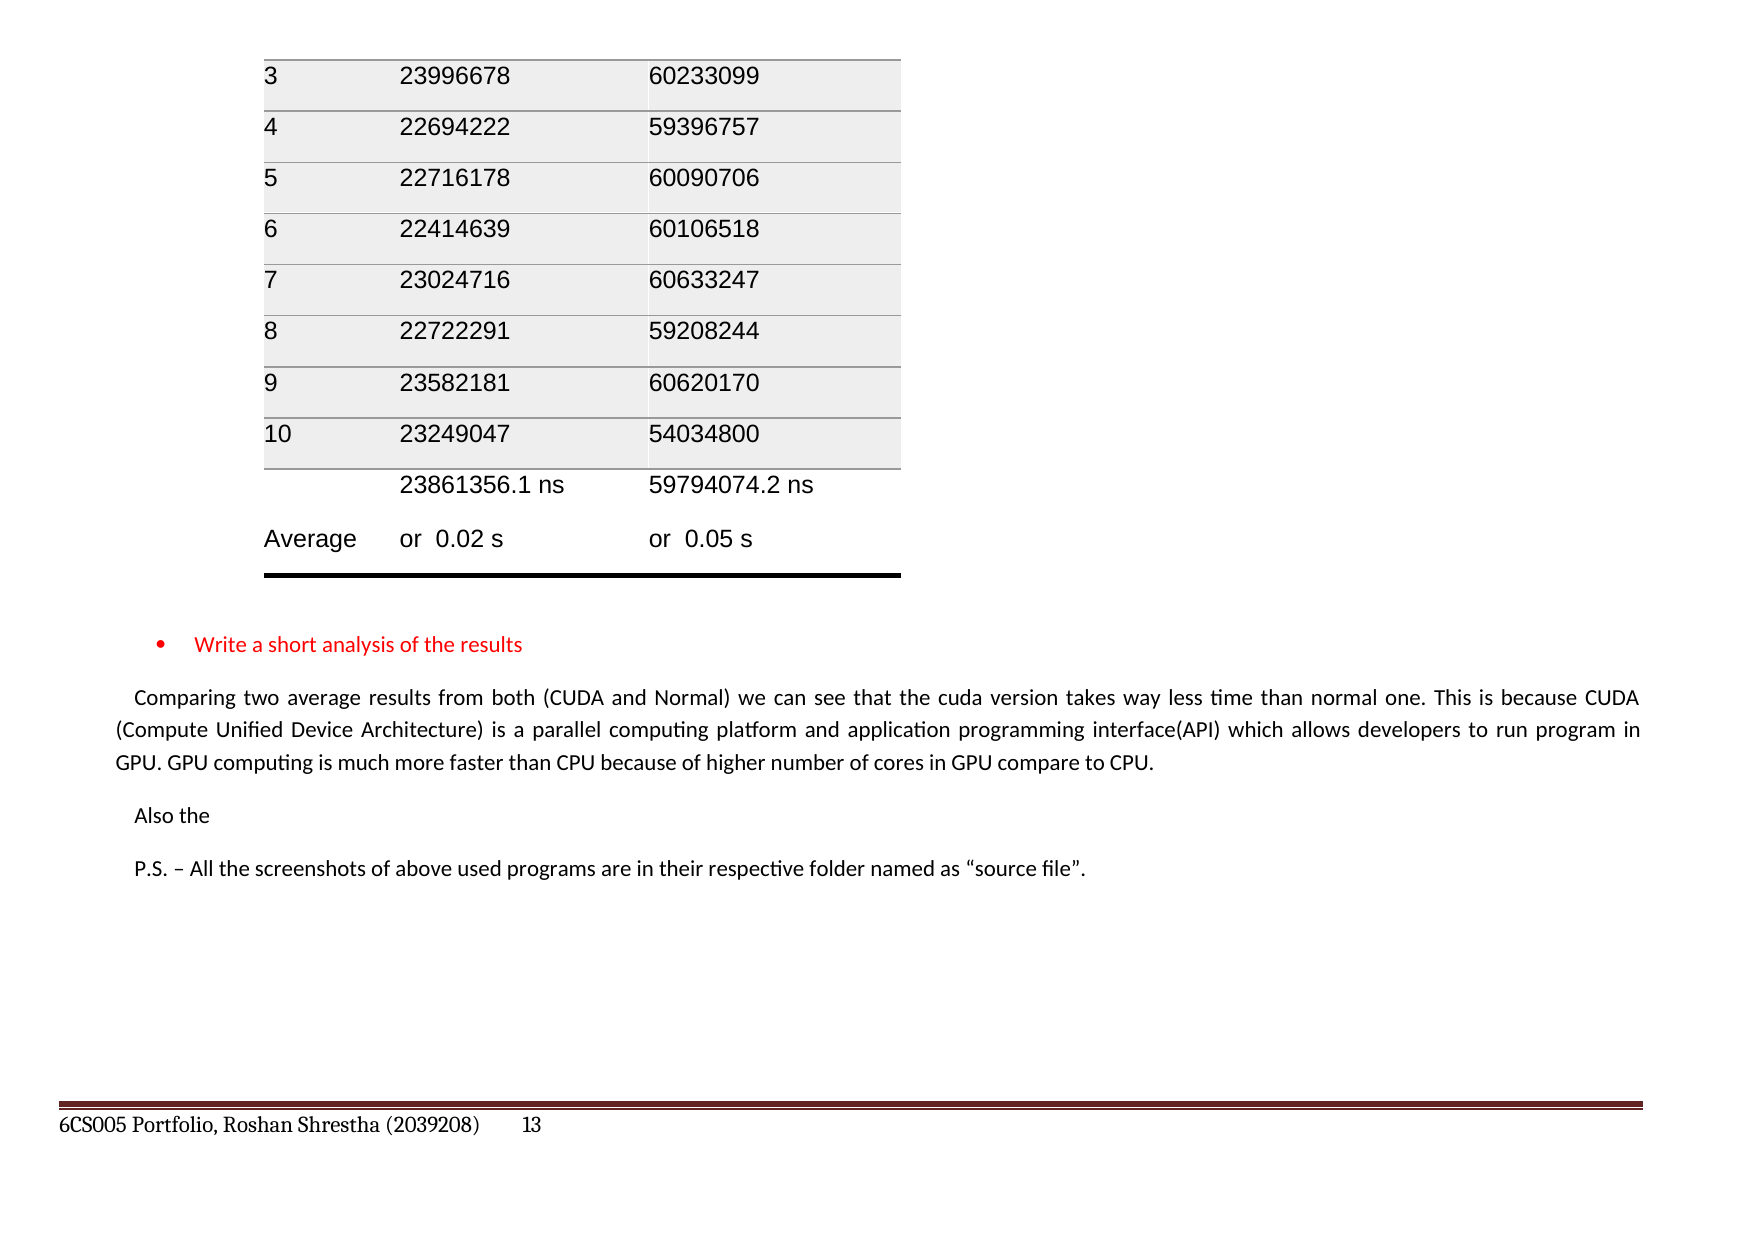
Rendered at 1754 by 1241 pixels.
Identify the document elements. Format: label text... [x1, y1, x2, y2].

table_cell 3 [264, 61, 399, 110]
table_cell 22716178 [399, 163, 648, 212]
table_cell 23582181 [399, 368, 648, 417]
table_cell Average [264, 470, 399, 573]
table_cell 59208244 [649, 316, 901, 366]
table_cell 54034800 [649, 419, 901, 468]
table_cell 60090706 [649, 163, 901, 212]
table_cell 60106518 [649, 214, 901, 264]
text Also the [115, 801, 1643, 829]
table_cell 22694222 [399, 112, 648, 161]
table_cell 23249047 [399, 419, 648, 468]
table_cell 60620170 [649, 368, 901, 417]
table_cell 4 [264, 112, 399, 161]
table_cell 60633247 [649, 265, 901, 315]
table_cell 8 [264, 316, 399, 366]
table_cell 59794074.2 ns or 0.05 s [649, 470, 901, 573]
list Write a short analysis of the results [157, 630, 1643, 658]
table_cell 22414639 [399, 214, 648, 264]
table_cell 59396757 [649, 112, 901, 161]
table_cell 23996678 [399, 61, 648, 110]
table_cell 22722291 [399, 316, 648, 366]
table_cell 23861356.1 ns or 0.02 s [399, 470, 648, 573]
table_cell 9 [264, 368, 399, 417]
table_cell 6 [264, 214, 399, 264]
table_cell 23024716 [399, 265, 648, 315]
table_cell 5 [264, 163, 399, 212]
text P.S. – All the screenshots of above used programs are in their respective folder named as “source file”. [59, 854, 1643, 882]
table_cell 60233099 [649, 61, 901, 110]
table_cell 10 [264, 419, 399, 468]
table_cell 7 [264, 265, 399, 315]
text Comparing two average results from both (CUDA and Normal) we can see that the cuda version takes way less time than normal one. This is because CUDA (Compute Unified Device Architecture) is a parallel computing platform and application programming interface(API) which allows developers to run program in GPU. GPU computing is much more faster than CPU because of higher number of cores in GPU compare to CPU. [115, 683, 1643, 776]
